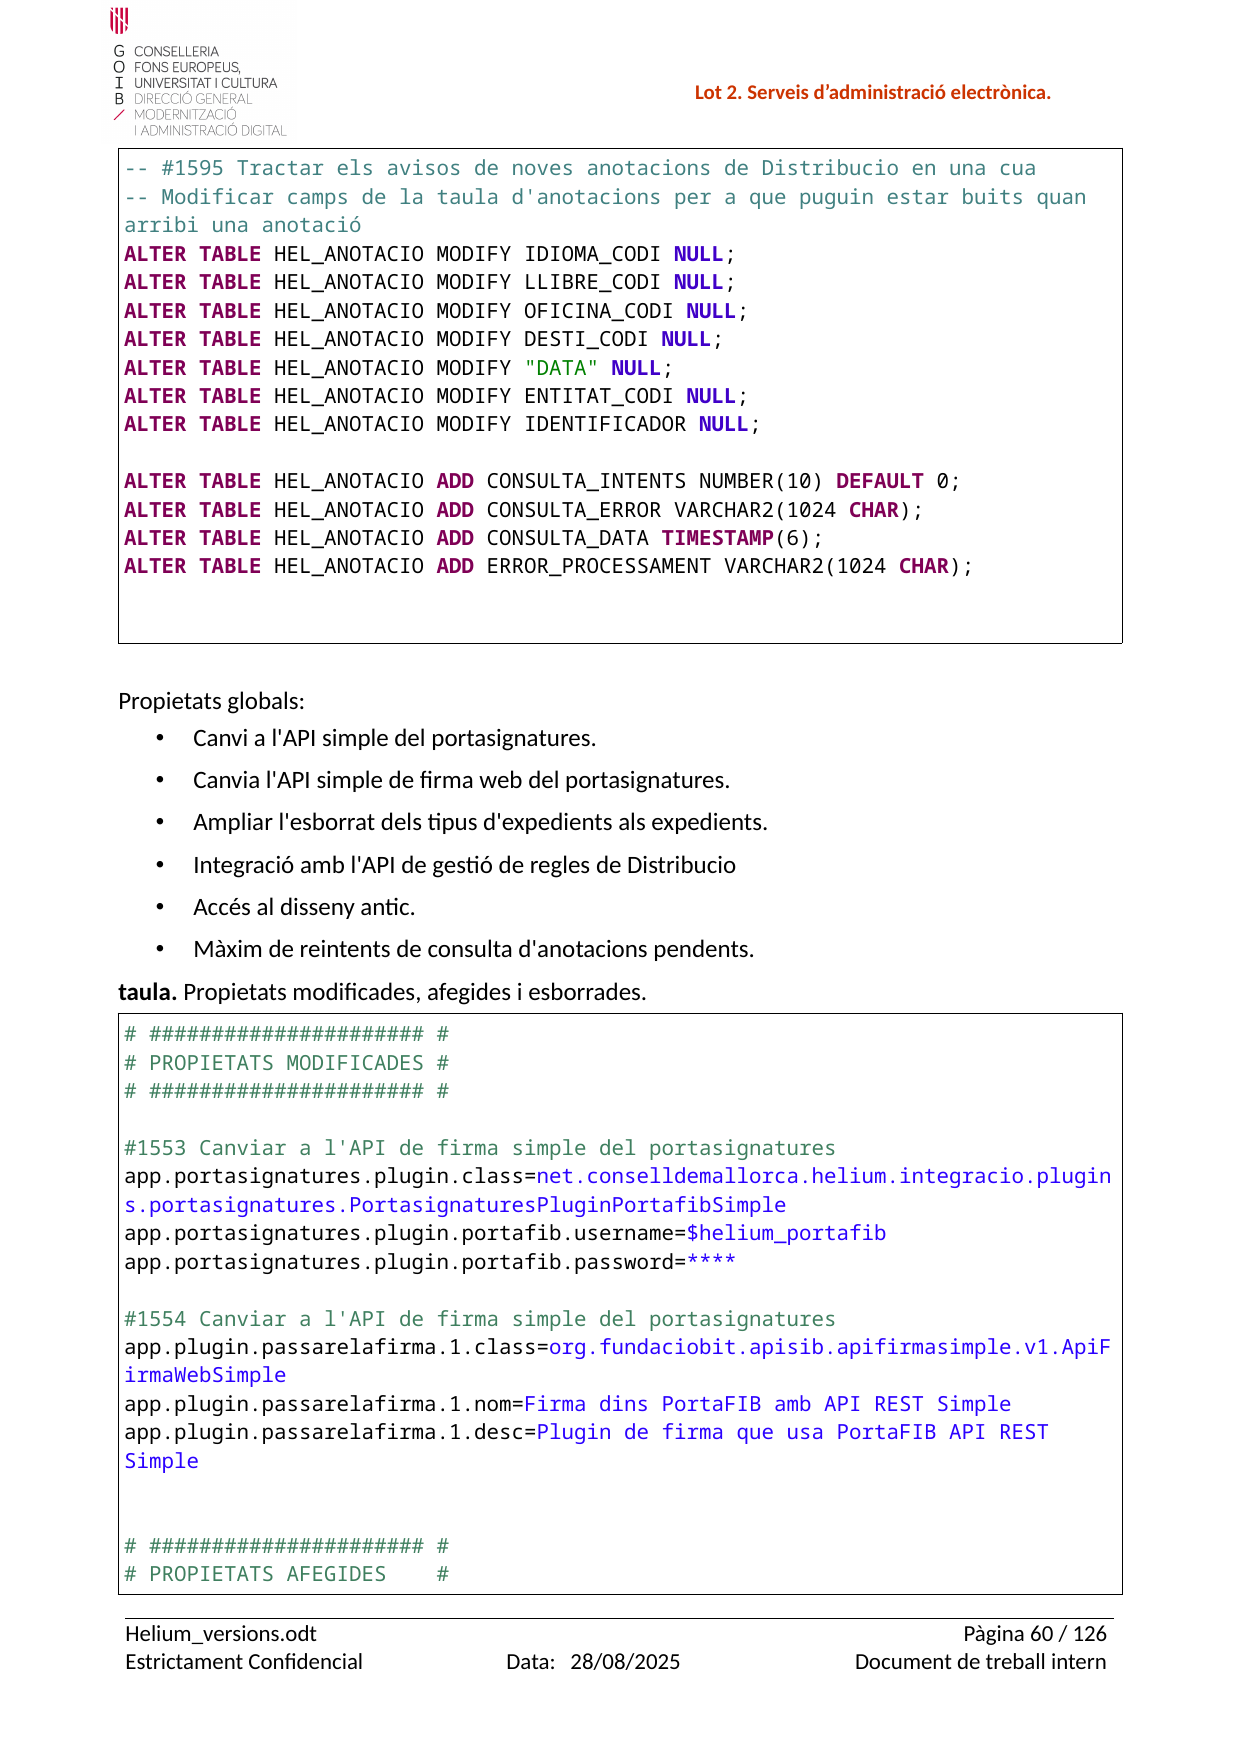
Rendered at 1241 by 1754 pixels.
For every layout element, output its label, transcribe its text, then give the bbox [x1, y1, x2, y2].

list Canvi a l'API simple del portasignatures. [156, 722, 1122, 752]
list Ampliar l'esborrat dels tipus d'expedients als expedients. [156, 806, 1122, 837]
text Propietats globals: [118, 685, 1122, 716]
text taula. Propietats modificades, afegides i esborrades. [118, 976, 1122, 1007]
table_header -- #1595 Tractar els avisos de noves anotacions de Distribucio en una cua -- Modificar camps de la taula d'anotacions per a que puguin estar buits quan arribi una anotació ALTER TABLE HEL_ANOTACIO MODIFY IDIOMA_CODI NULL; ALTER TABLE HEL_ANOTACIO MODIFY LLIBRE_CODI NULL; ALTER TABLE HEL_ANOTACIO MODIFY OFICINA_CODI NULL; ALTER TABLE HEL_ANOTACIO MODIFY DESTI_CODI NULL; ALTER TABLE HEL_ANOTACIO MODIFY "DATA" NULL; ALTER TABLE HEL_ANOTACIO MODIFY ENTITAT_CODI NULL; ALTER TABLE HEL_ANOTACIO MODIFY IDENTIFICADOR NULL; ALTER TABLE HEL_ANOTACIO ADD CONSULTA_INTENTS NUMBER(10) DEFAULT 0; ALTER TABLE HEL_ANOTACIO ADD CONSULTA_ERROR VARCHAR2(1024 CHAR); ALTER TABLE HEL_ANOTACIO ADD CONSULTA_DATA TIMESTAMP(6); ALTER TABLE HEL_ANOTACIO ADD ERROR_PROCESSAMENT VARCHAR2(1024 CHAR); [119, 149, 1122, 643]
picture [100, 0, 297, 144]
list Integració amb l'API de gestió de regles de Distribucio [156, 849, 1122, 879]
list Màxim de reintents de consulta d'anotacions pendents. [156, 934, 1122, 964]
list Accés al disseny antic. [156, 891, 1122, 922]
list Canvia l'API simple de firma web del portasignatures. [156, 764, 1122, 794]
table_header # ###################### # # PROPIETATS MODIFICADES # # ###################### # #1553 Canviar a l'API de firma simple del portasignatures app.portasignatures.plugin.class=net.conselldemallorca.helium.integracio.plugins.portasignatures.PortasignaturesPluginPortafibSimple app.portasignatures.plugin.portafib.username=$helium_portafib app.portasignatures.plugin.portafib.password=**** #1554 Canviar a l'API de firma simple del portasignatures app.plugin.passarelafirma.1.class=org.fundaciobit.apisib.apifirmasimple.v1.ApiFirmaWebSimple app.plugin.passarelafirma.1.nom=Firma dins PortaFIB amb API REST Simple app.plugin.passarelafirma.1.desc=Plugin de firma que usa PortaFIB API REST Simple # ###################### # # PROPIETATS AFEGIDES # [119, 1014, 1122, 1594]
